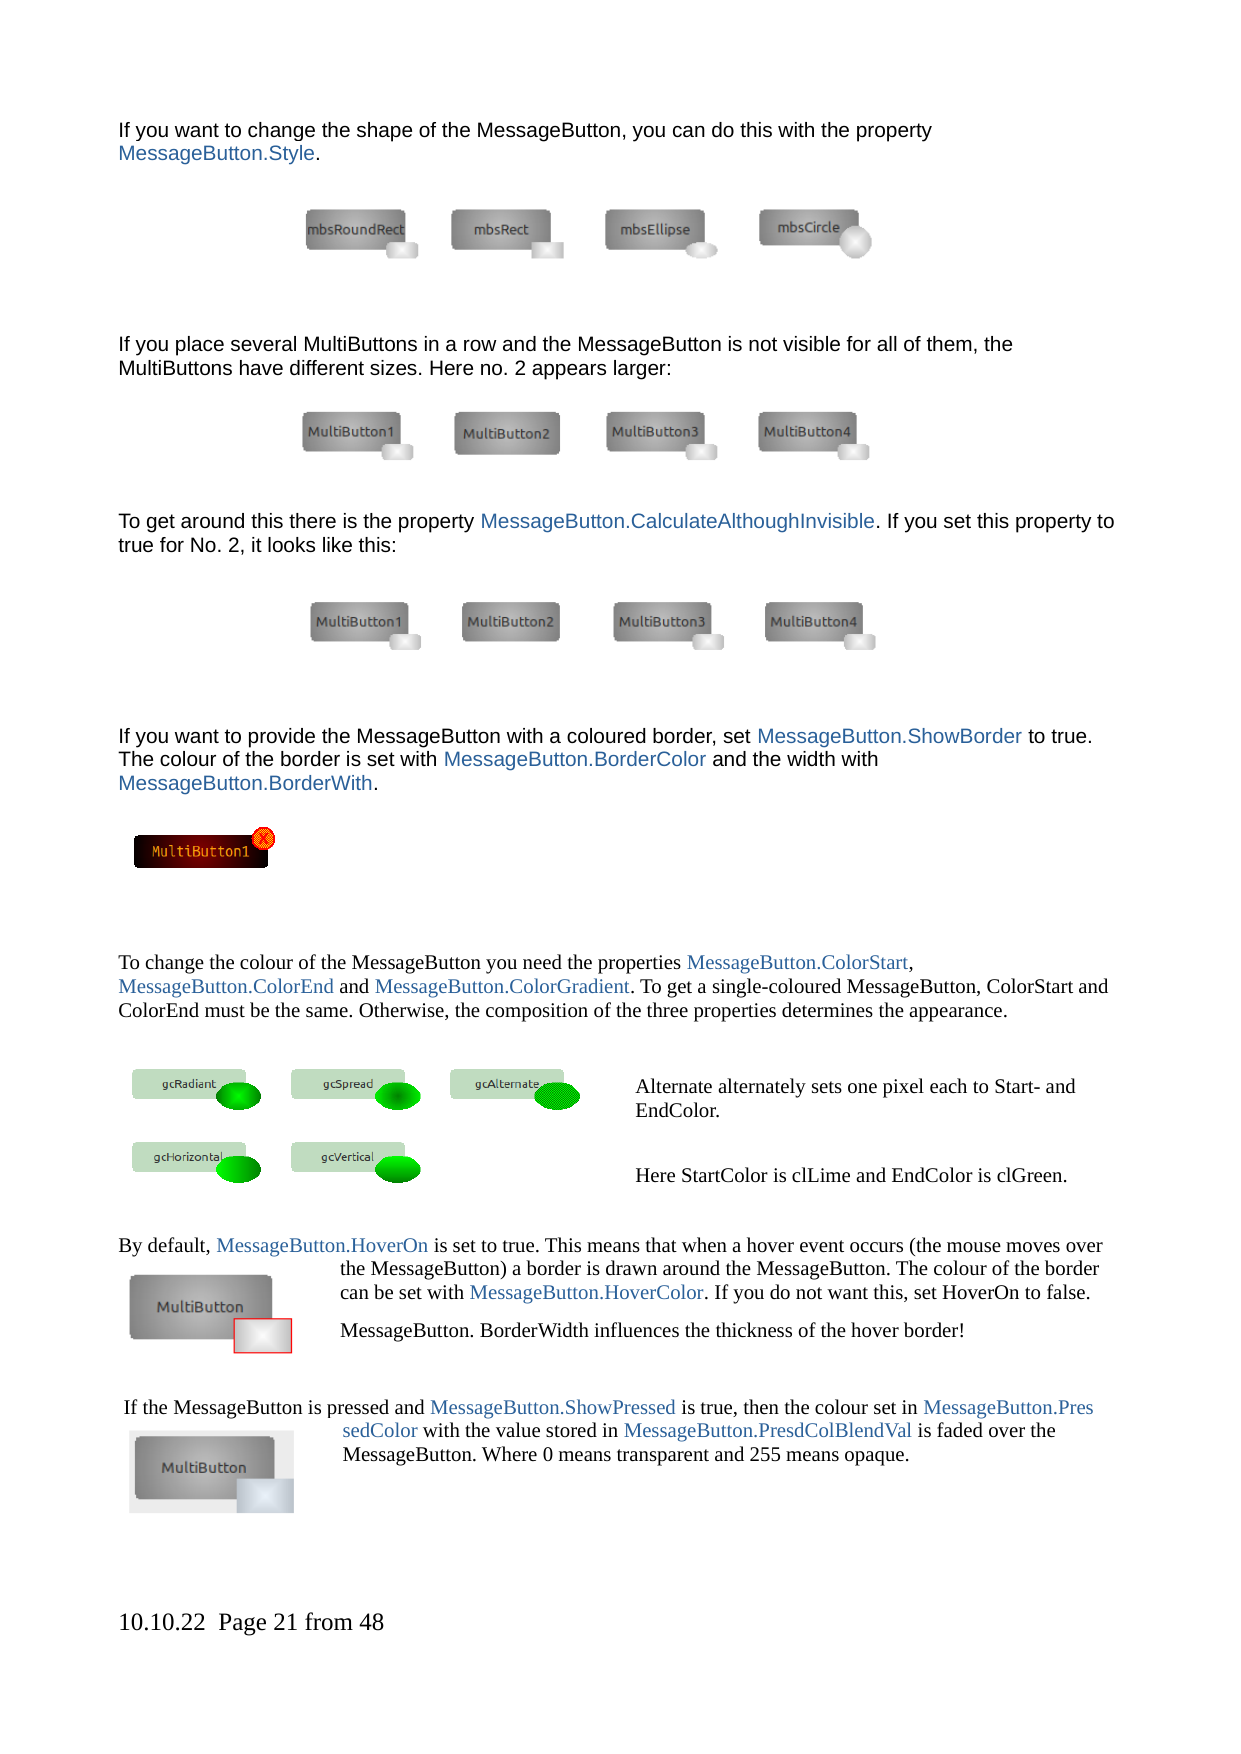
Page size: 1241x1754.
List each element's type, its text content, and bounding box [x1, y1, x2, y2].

text By default, MessageButton.HoverOn is set to true. This means that when a hover event occurs (the mouse moves over the MessageButton) a border is drawn around the MessageButton. The colour of the border can be set with MessageButton.HoverColor. If you do not want this, set HoverOn to false. [118, 1233, 1122, 1304]
picture [124, 816, 289, 887]
text If you want to change the shape of the MessageButton, you can do this with the property MessageButton.Style. [118, 118, 1122, 165]
text Alternate alternately sets one pixel each to Start- and EndColor. [591, 1074, 1122, 1122]
picture [291, 191, 893, 277]
text To get around this there is the property MessageButton.CalculateAlthoughInvisible. If you set this property to true for No. 2, it looks like this: [118, 509, 1122, 557]
text MessageButton. BorderWidth influences the thickness of the hover border! [305, 1319, 1122, 1342]
text If you want to provide the MessageButton with a coloured border, set MessageButton.ShowBorder to true. The colour of the border is set with MessageButton.BorderColor and the width with MessageButton.BorderWith. [118, 724, 1122, 795]
text Here StartColor is clLime and EndColor is clGreen. [591, 1169, 1122, 1186]
text To change the colour of the MessageButton you need the properties MessageButton.ColorStart, MessageButton.ColorEnd and MessageButton.ColorGradient. To get a single-coloured MessageButton, ColorStart and ColorEnd must be the same. Otherwise, the composition of the three properties determines the appearance. [118, 951, 1122, 1022]
picture [118, 1262, 305, 1364]
picture [117, 1051, 591, 1199]
text If the MessageButton is pressed and MessageButton.ShowPressed is true, then the colour set in MessageButton.Pres sedColor with the value stored in MessageButton.PresdColBlendVal is faded over the MessageButton. Where 0 means transparent and 255 means opaque. [118, 1395, 1122, 1466]
picture [293, 398, 882, 474]
picture [119, 1426, 309, 1520]
picture [299, 583, 885, 667]
text If you place several MultiButtons in a row and the MessageButton is not visible for all of them, the MultiButtons have different sizes. Here no. 2 appears larger: [118, 333, 1122, 380]
